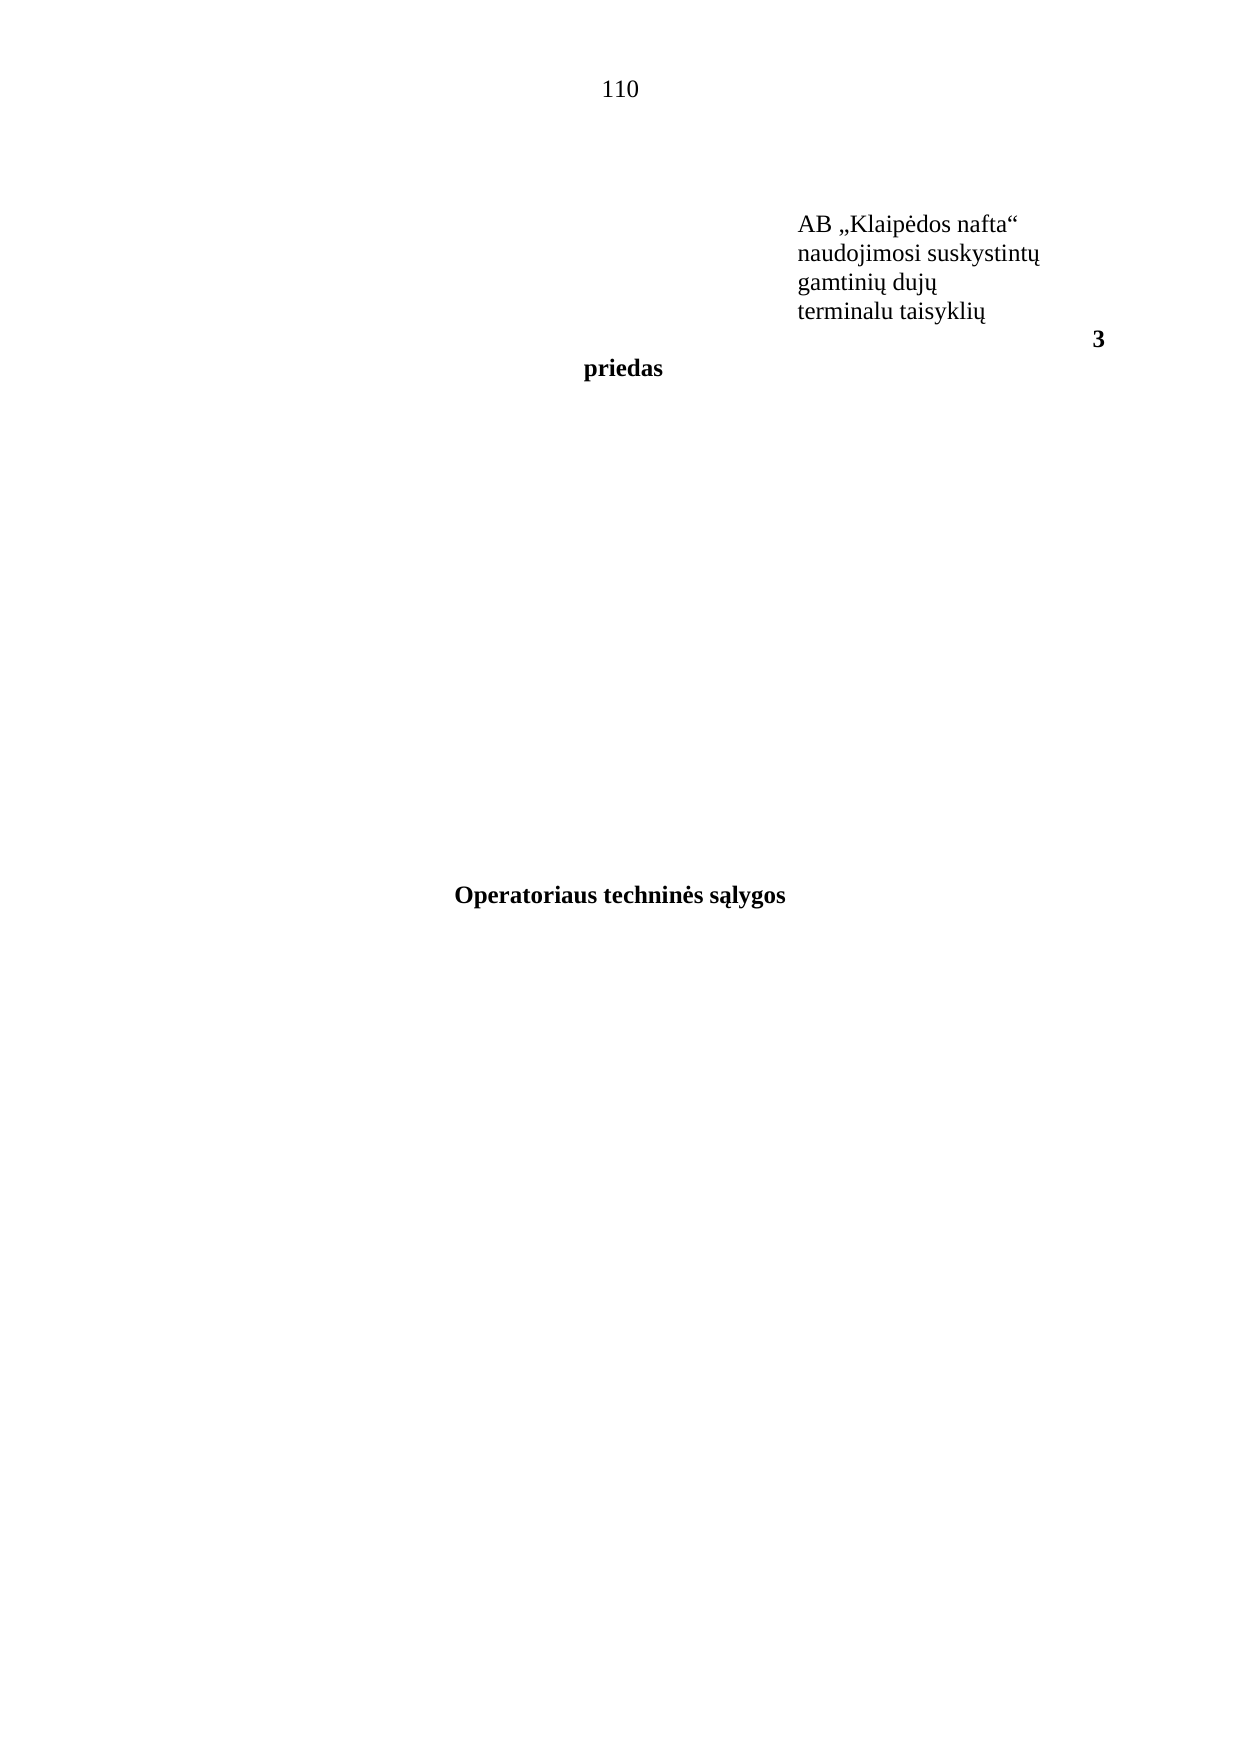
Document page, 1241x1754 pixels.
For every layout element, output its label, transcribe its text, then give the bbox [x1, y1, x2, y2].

text AB „Klaipėdos nafta“ naudojimosi suskystintų gamtinių dujų [797, 209, 1092, 296]
text terminalu taisyklių [797, 296, 1092, 324]
text Operatoriaus techninės sąlygos [148, 880, 1092, 909]
text 3 priedas [148, 324, 1092, 382]
